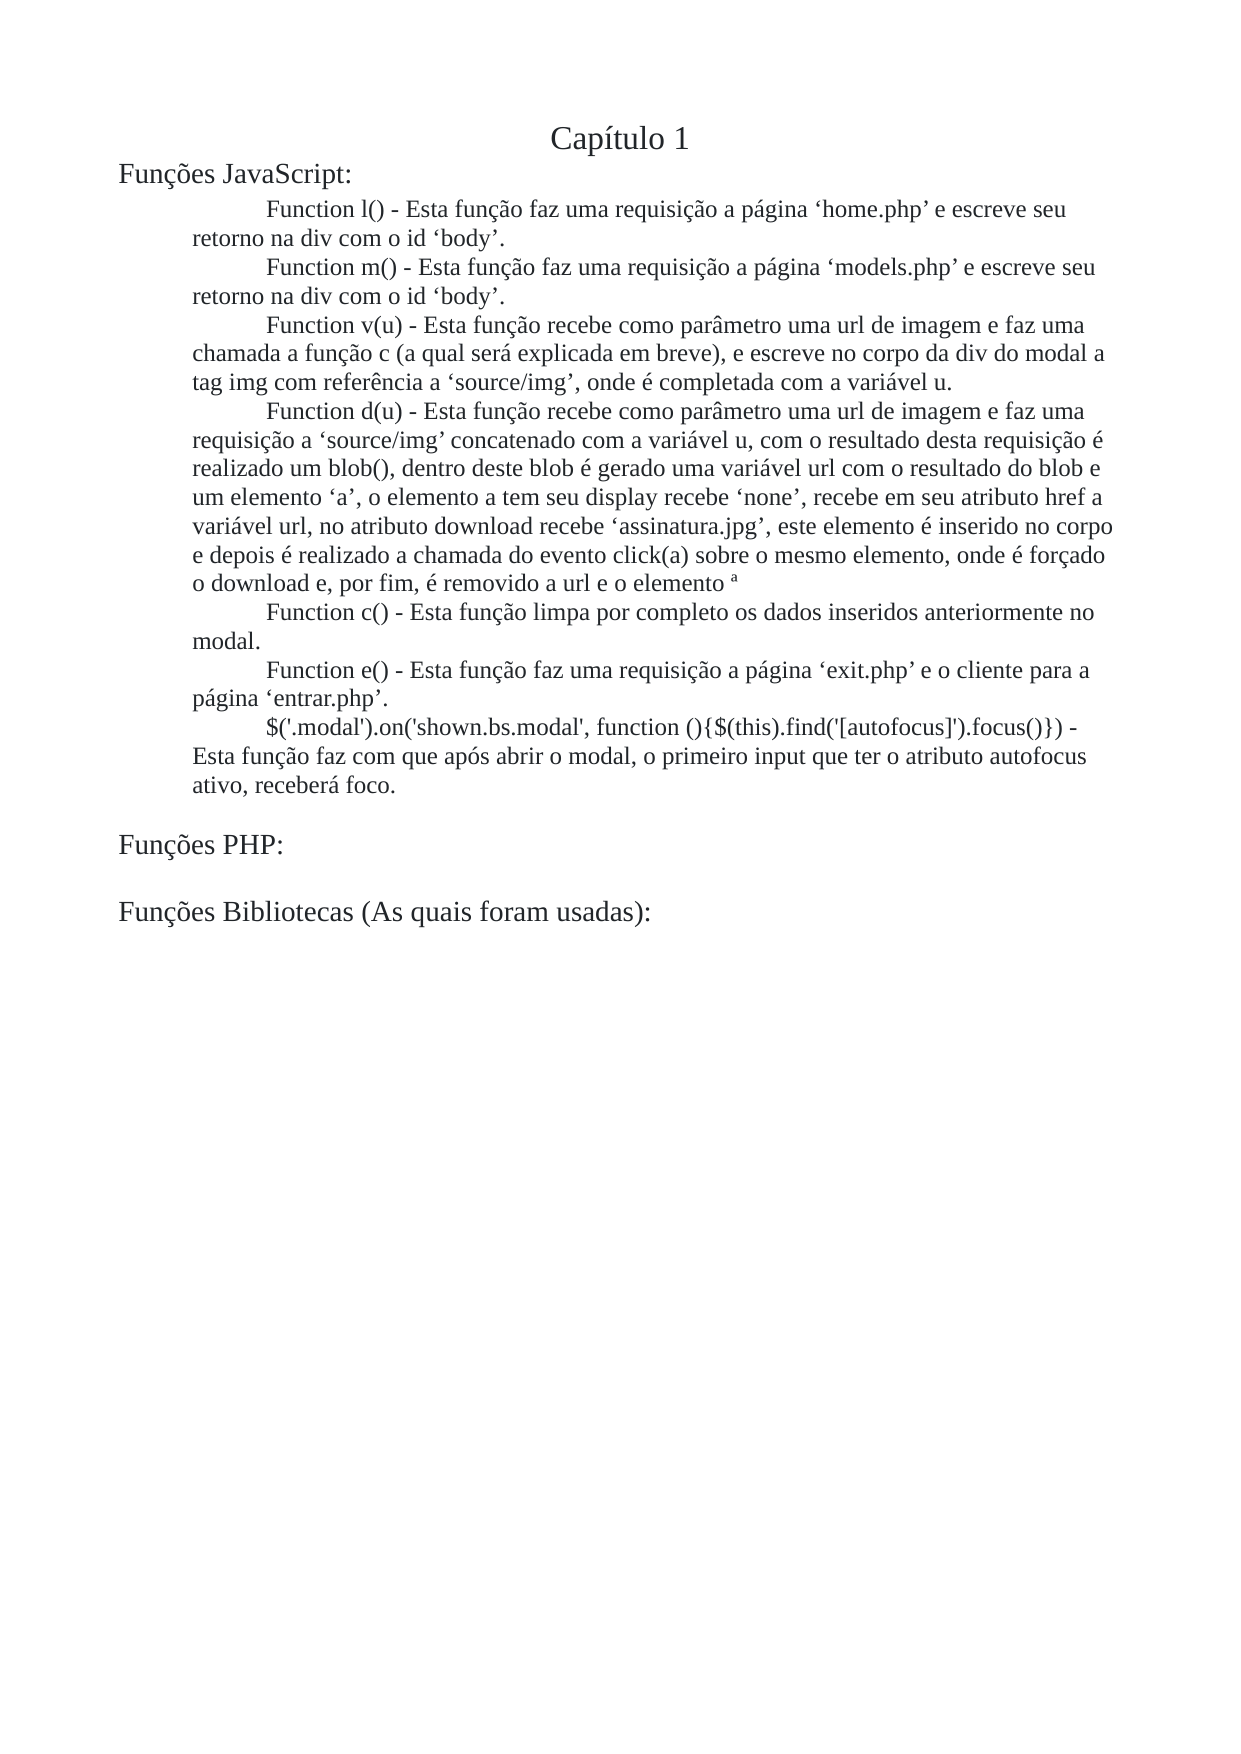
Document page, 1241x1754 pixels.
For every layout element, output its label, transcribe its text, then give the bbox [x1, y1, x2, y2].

text Funções Bibliotecas (As quais foram usadas): [118, 894, 1122, 928]
text Capítulo 1 [118, 118, 1122, 156]
text Funções PHP: [118, 827, 1122, 861]
text Function l() - Esta função faz uma requisição a página ‘home.php’ e escreve seu retorno na div com o id ‘body’. [192, 190, 1122, 252]
text Funções JavaScript: [118, 156, 1122, 190]
text Function d(u) - Esta função recebe como parâmetro uma url de imagem e faz uma requisição a ‘source/img’ concatenado com a variável u, com o resultado desta requisição é realizado um blob(), dentro deste blob é gerado uma variável url com o resultado do blob e um elemento ‘a’, o elemento a tem seu display recebe ‘none’, recebe em seu atributo href a variável url, no atributo download recebe ‘assinatura.jpg’, este elemento é inserido no corpo e depois é realizado a chamada do evento click(a) sobre o mesmo elemento, onde é forçado o download e, por fim, é removido a url e o elemento ª [192, 396, 1122, 597]
text Function e() - Esta função faz uma requisição a página ‘exit.php’ e o cliente para a página ‘entrar.php’. [192, 655, 1122, 712]
text Function m() - Esta função faz uma requisição a página ‘models.php’ e escreve seu retorno na div com o id ‘body’. [192, 252, 1122, 310]
text Function v(u) - Esta função recebe como parâmetro uma url de imagem e faz uma chamada a função c (a qual será explicada em breve), e escreve no corpo da div do modal a tag img com referência a ‘source/img’, onde é completada com a variável u. [192, 310, 1122, 396]
text $('.modal').on('shown.bs.modal', function (){$(this).find('[autofocus]').focus()}) - Esta função faz com que após abrir o modal, o primeiro input que ter o atributo autofocus ativo, receberá foco. [192, 712, 1122, 798]
text Function c() - Esta função limpa por completo os dados inseridos anteriormente no modal. [192, 597, 1122, 655]
